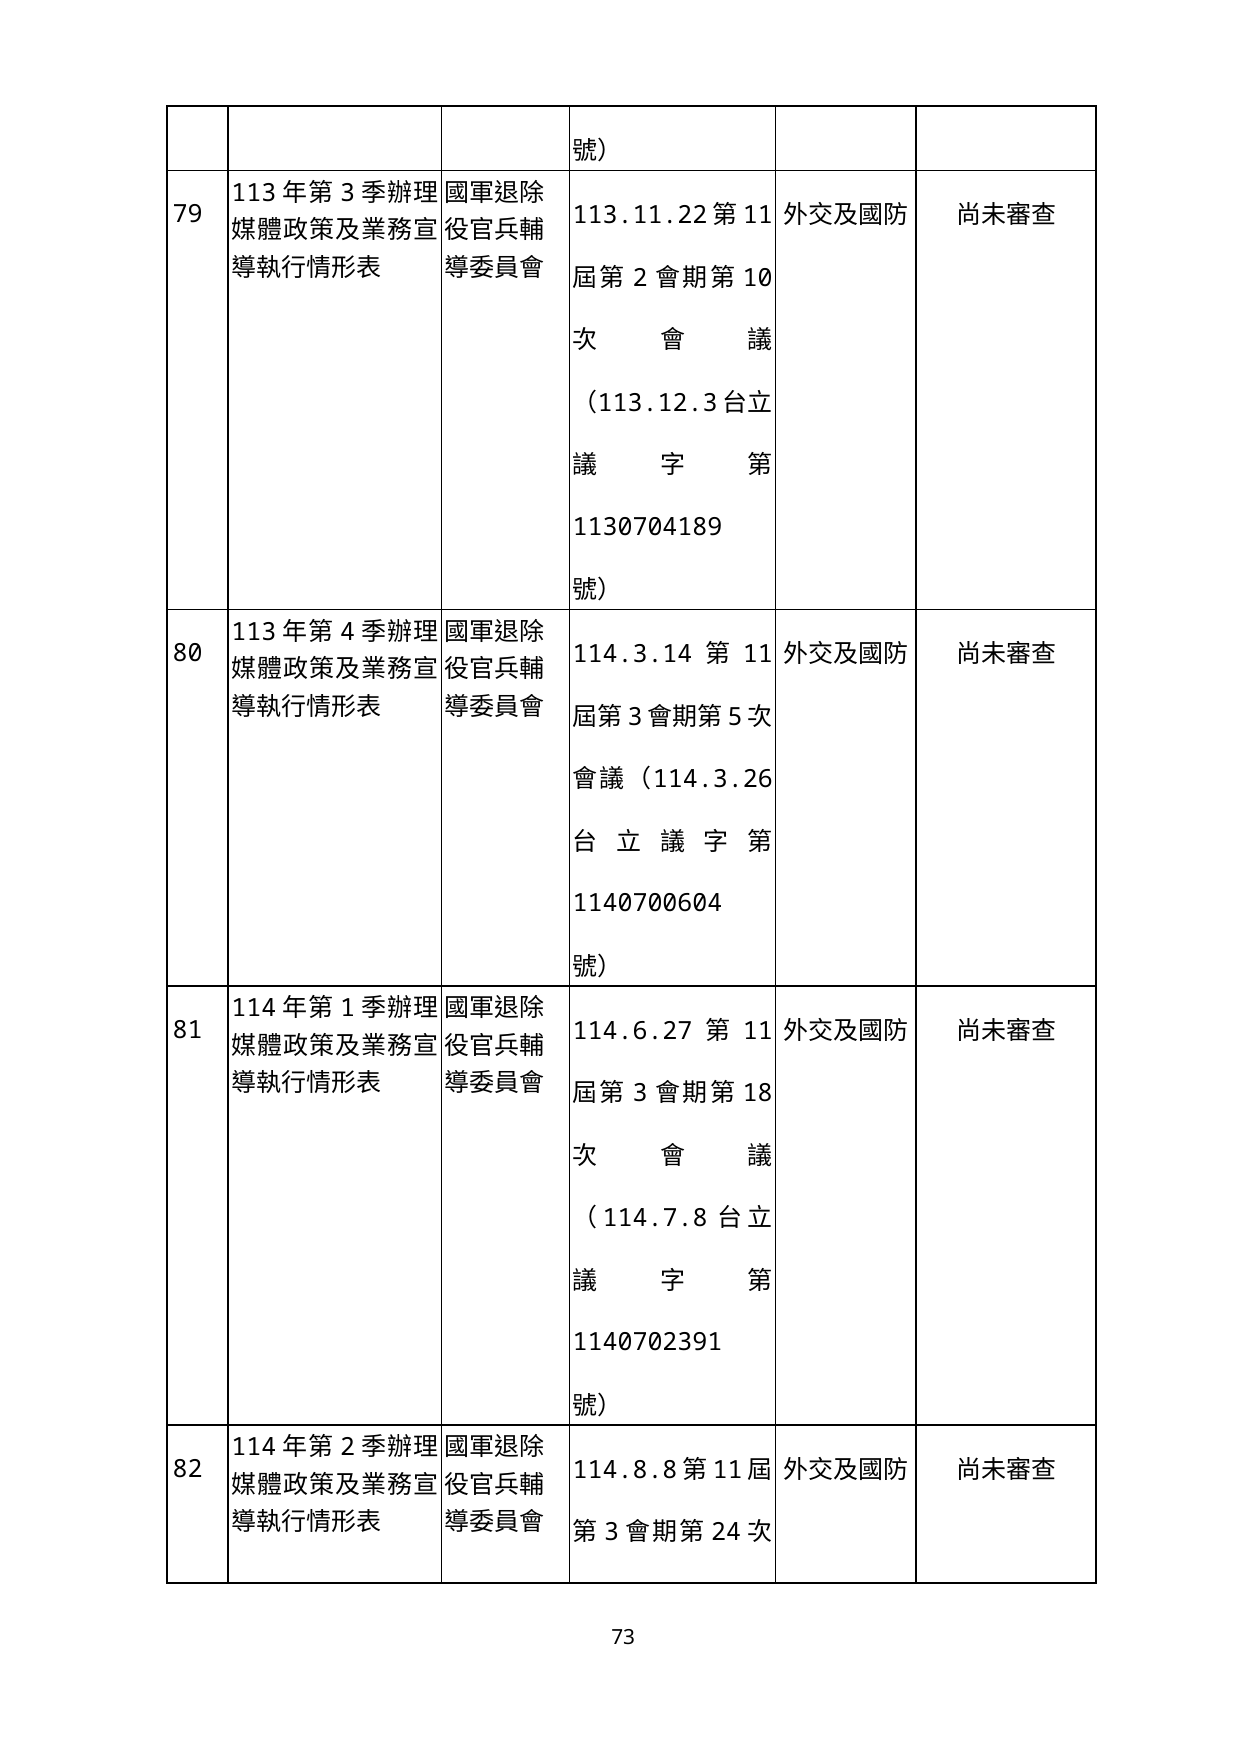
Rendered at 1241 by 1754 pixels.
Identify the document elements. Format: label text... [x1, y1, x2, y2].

table_cell [776, 107, 915, 169]
table_cell 外交及國防 [776, 171, 915, 608]
table_cell 國軍退除役官兵輔導委員會 [442, 1426, 569, 1582]
table_cell [168, 107, 227, 169]
table_cell 尚未審查 [917, 171, 1095, 608]
table_cell 113.11.22第11屆第2會期第10次會議（113.12.3台立議字第1130704189號） [570, 171, 775, 608]
table_cell 113年第4季辦理媒體政策及業務宣導執行情形表 [229, 610, 441, 985]
table_cell 尚未審查 [917, 1426, 1095, 1582]
table_cell 外交及國防 [776, 1426, 915, 1582]
table_cell [168, 987, 227, 1424]
table_cell 國軍退除役官兵輔導委員會 [442, 171, 569, 608]
table_cell 113年第3季辦理媒體政策及業務宣導執行情形表 [229, 171, 441, 608]
table_cell 號） [570, 107, 775, 169]
table_cell [168, 171, 227, 608]
table_cell [442, 107, 569, 169]
table_cell 外交及國防 [776, 610, 915, 985]
table_cell 尚未審查 [917, 987, 1095, 1424]
table_cell [168, 1426, 227, 1582]
table_cell 114年第2季辦理媒體政策及業務宣導執行情形表 [229, 1426, 441, 1582]
table_cell 114.6.27第11屆第3會期第18次會議（114.7.8台立議字第1140702391號） [570, 987, 775, 1424]
table_cell 國軍退除役官兵輔導委員會 [442, 610, 569, 985]
table_cell 國軍退除役官兵輔導委員會 [442, 987, 569, 1424]
table_cell [168, 610, 227, 985]
table_cell 114年第1季辦理媒體政策及業務宣導執行情形表 [229, 987, 441, 1424]
table_cell 尚未審查 [917, 610, 1095, 985]
table_cell 114.8.8第11屆第3會期第24次 [570, 1426, 775, 1582]
table_cell 114.3.14第11屆第3會期第5次會議（114.3.26台立議字第1140700604號） [570, 610, 775, 985]
table_cell 外交及國防 [776, 987, 915, 1424]
table_cell [229, 107, 441, 169]
table_cell [917, 107, 1095, 169]
